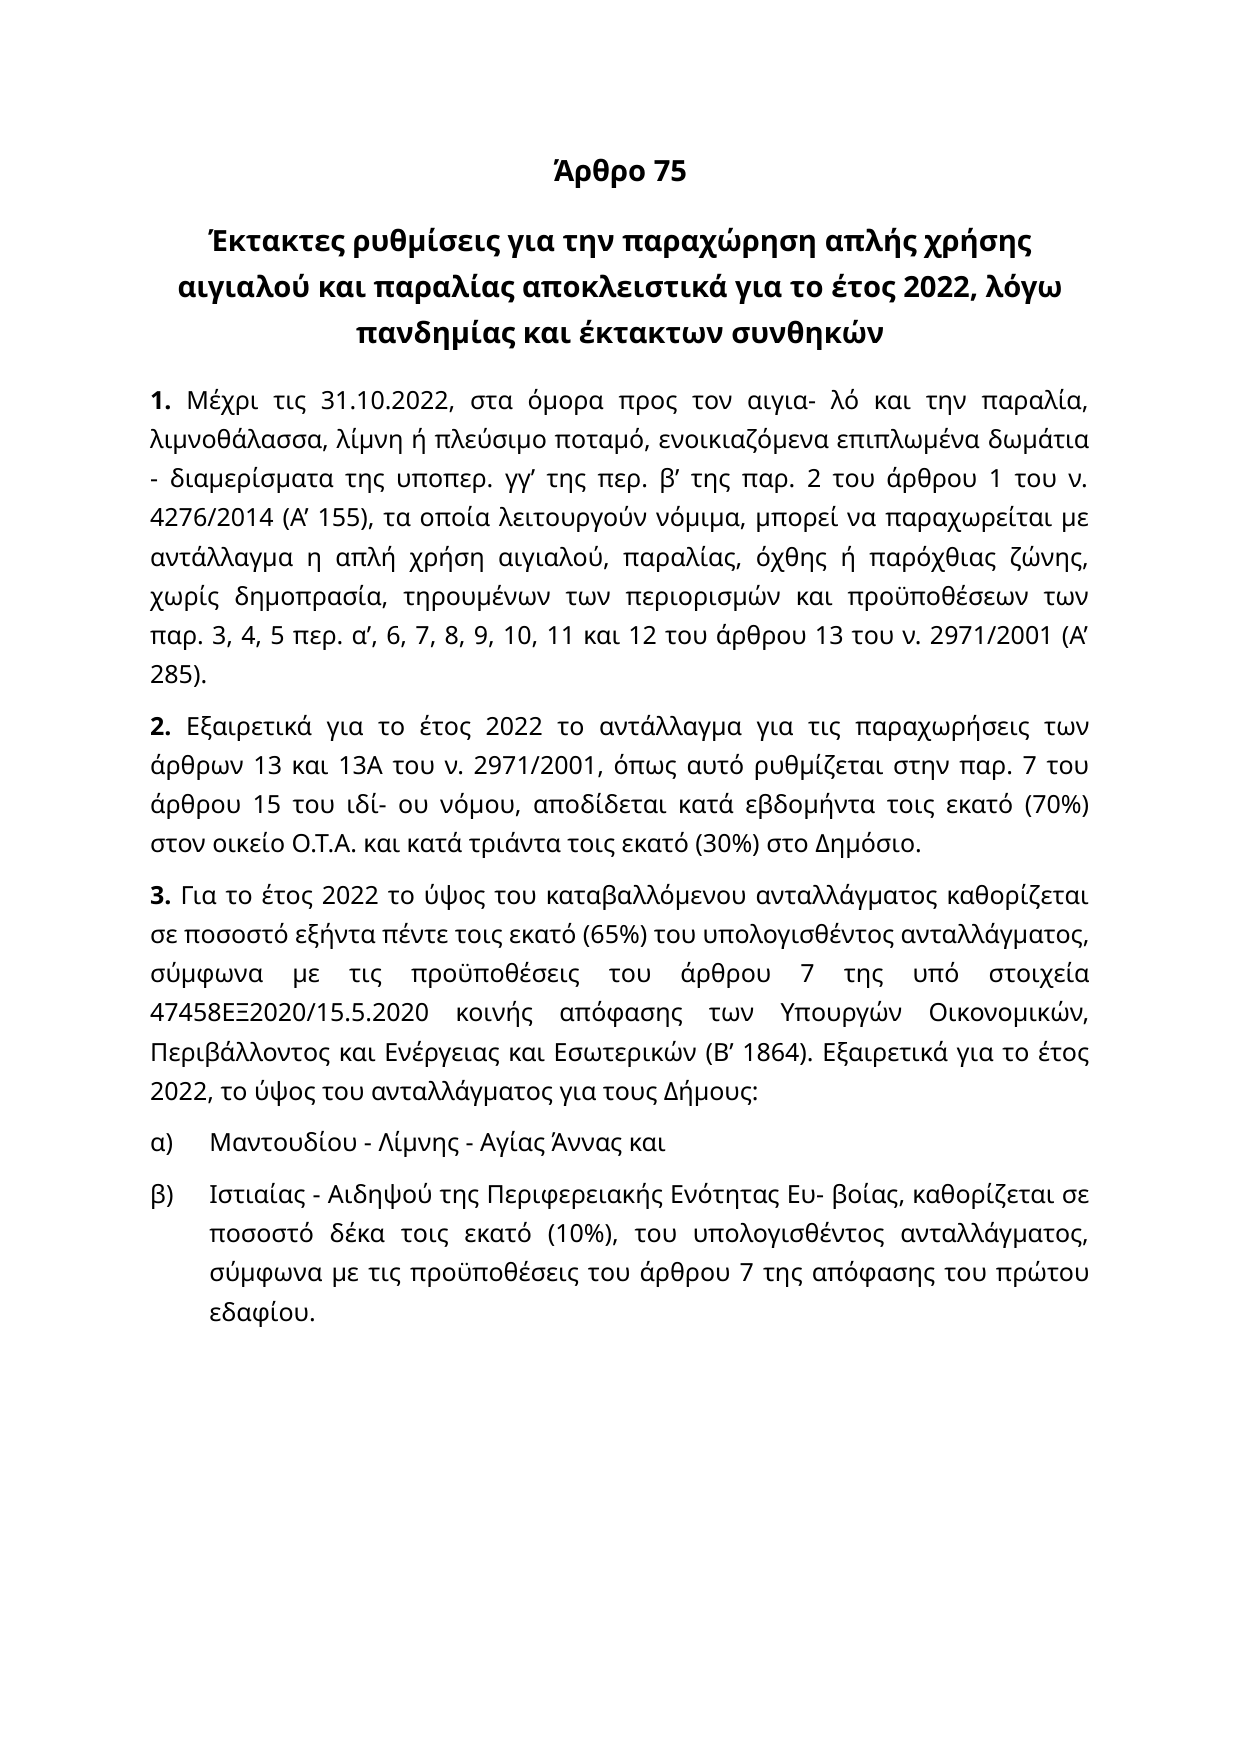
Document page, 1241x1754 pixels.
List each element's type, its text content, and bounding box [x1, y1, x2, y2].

subtitle Άρθρο 75 [150, 150, 1090, 190]
text 1. Μέχρι τις 31.10.2022, στα όμορα προς τον αιγια- λό και την παραλία, λιμνοθάλασσα, λίμνη ή πλεύσιμο ποταμό, ενοικιαζόμενα επιπλωμένα δωμάτια - διαμερίσματα της υποπερ. γγ’ της περ. β’ της παρ. 2 του άρθρου 1 του ν. 4276/2014 (Α’ 155), τα οποία λειτουργούν νόμιμα, μπορεί να παραχωρείται με αντάλλαγμα η απλή χρήση αιγιαλού, παραλίας, όχθης ή παρόχθιας ζώνης, χωρίς δημοπρασία, τηρουμένων των περιορισμών και προϋποθέσεων των παρ. 3, 4, 5 περ. α’, 6, 7, 8, 9, 10, 11 και 12 του άρθρου 13 του ν. 2971/2001 (Α’ 285). [150, 382, 1090, 691]
list β) Ιστιαίας - Αιδηψού της Περιφερειακής Ενότητας Ευ- βοίας, καθορίζεται σε ποσοστό δέκα τοις εκατό (10%), του υπολογισθέντος ανταλλάγματος, σύμφωνα με τις προϋποθέσεις του άρθρου 7 της απόφασης του πρώτου εδαφίου. [150, 1177, 1090, 1328]
subtitle Έκτακτες ρυθμίσεις για την παραχώρηση απλής χρήσης αιγιαλού και παραλίας αποκλειστικά για το έτος 2022, λόγω πανδημίας και έκτακτων συνθηκών [150, 221, 1090, 352]
text 3. Για το έτος 2022 το ύψος του καταβαλλόμενου ανταλλάγματος καθορίζεται σε ποσοστό εξήντα πέντε τοις εκατό (65%) του υπολογισθέντος ανταλλάγματος, σύμφωνα με τις προϋποθέσεις του άρθρου 7 της υπό στοιχεία 47458ΕΞ2020/15.5.2020 κοινής απόφασης των Υπουργών Οικονομικών, Περιβάλλοντος και Ενέργειας και Εσωτερικών (Β’ 1864). Εξαιρετικά για το έτος 2022, το ύψος του ανταλλάγματος για τους Δήμους: [150, 877, 1090, 1107]
list α) Μαντουδίου - Λίμνης - Αγίας Άννας και [150, 1125, 1090, 1159]
text 2. Εξαιρετικά για το έτος 2022 το αντάλλαγμα για τις παραχωρήσεις των άρθρων 13 και 13Α του ν. 2971/2001, όπως αυτό ρυθμίζεται στην παρ. 7 του άρθρου 15 του ιδί- ου νόμου, αποδίδεται κατά εβδομήντα τοις εκατό (70%) στον οικείο Ο.Τ.Α. και κατά τριάντα τοις εκατό (30%) στο Δημόσιο. [150, 708, 1090, 860]
